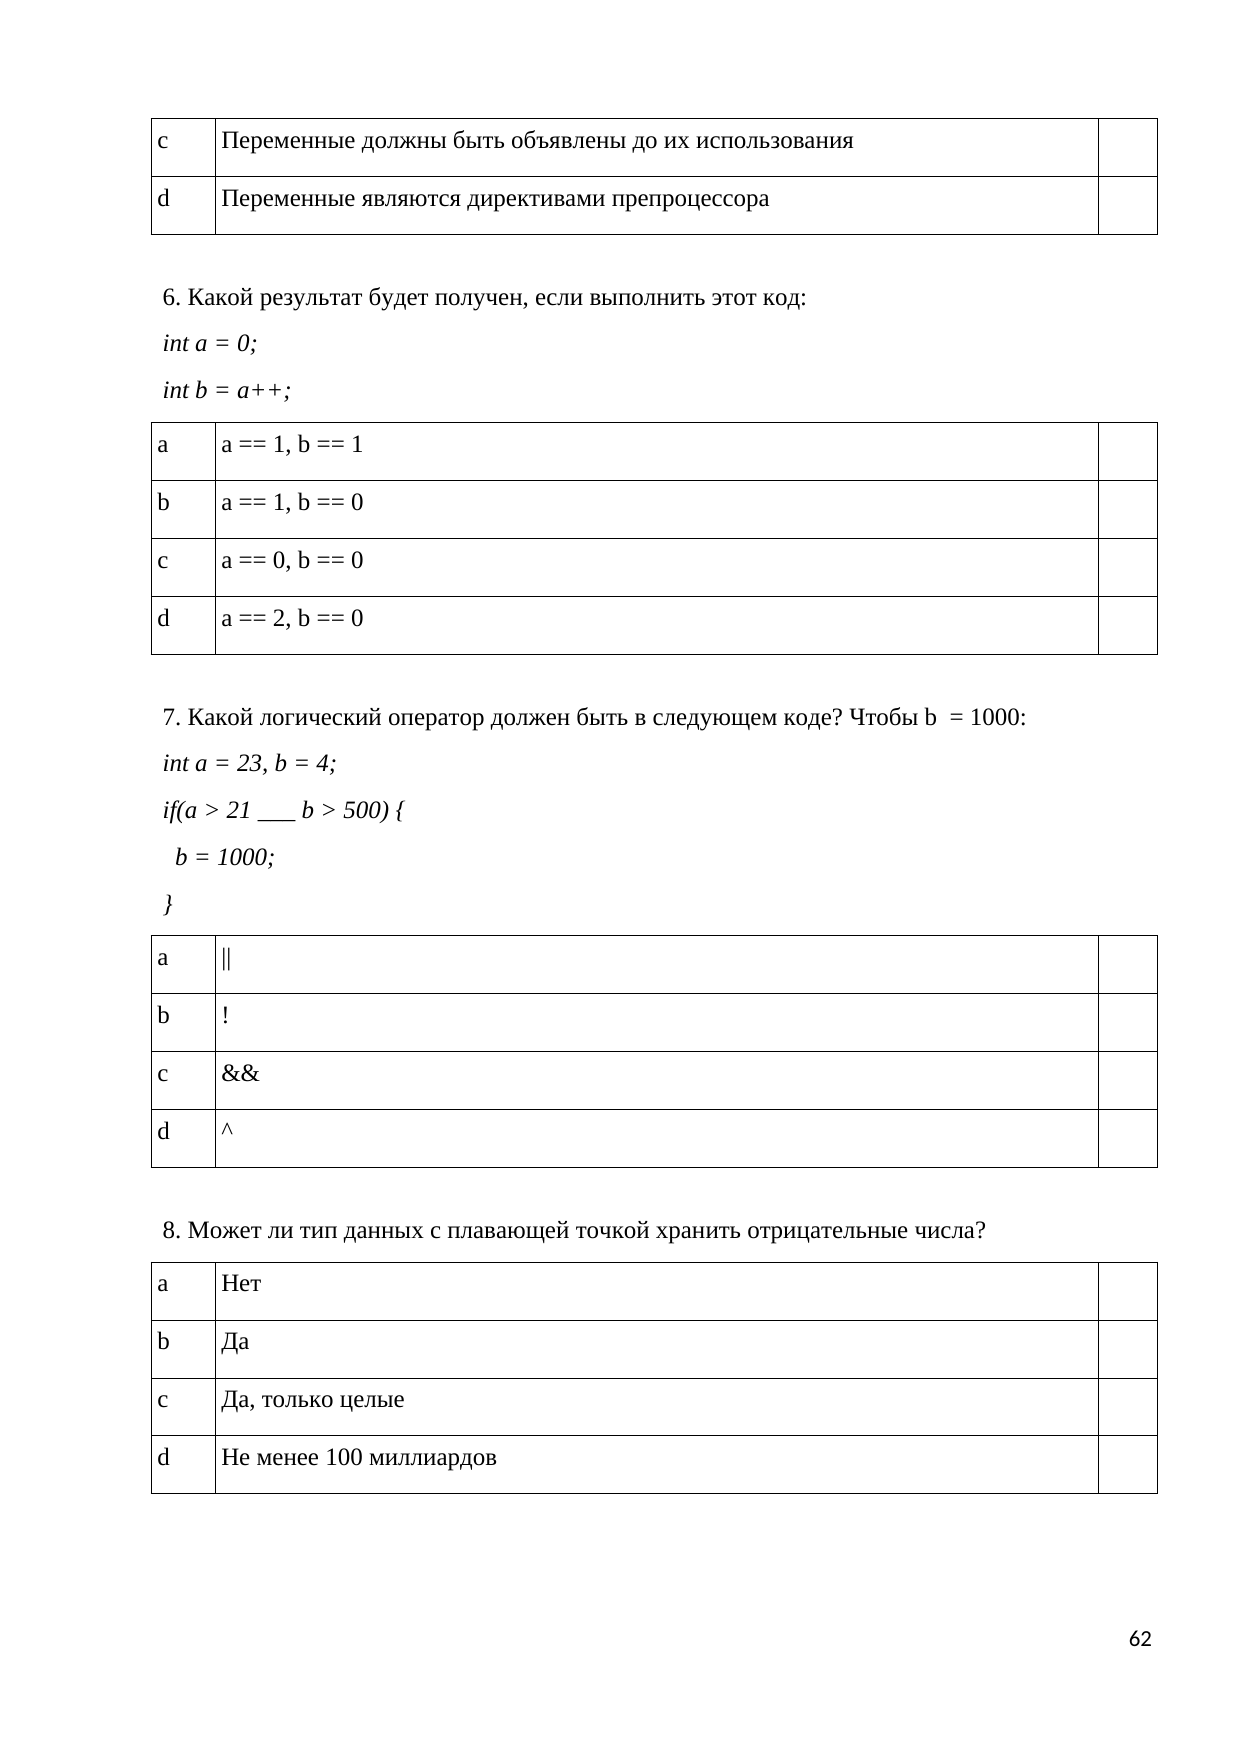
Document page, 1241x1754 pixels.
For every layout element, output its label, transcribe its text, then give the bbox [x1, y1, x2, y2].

table_cell a == 2, b == 0 [216, 597, 1098, 654]
table_cell d [152, 177, 215, 234]
text if(a > 21 ___ b > 500) { [162, 795, 1152, 824]
table_cell Да [216, 1321, 1098, 1377]
table_cell [1099, 1379, 1157, 1435]
table_cell [1099, 481, 1157, 538]
table_cell d [152, 1110, 215, 1167]
table_cell a == 0, b == 0 [216, 539, 1098, 596]
table_cell ^ [216, 1110, 1098, 1167]
table_cell [1099, 539, 1157, 596]
table_cell && [216, 1052, 1098, 1109]
text int a = 0; [162, 328, 1152, 357]
table_cell Переменные должны быть объявлены до их использования [216, 119, 1098, 176]
table_header a [152, 936, 215, 993]
table_cell d [152, 1436, 215, 1493]
table_header [1099, 936, 1157, 993]
text 7. Какой логический оператор должен быть в следующем коде? Чтобы b = 1000: [162, 702, 1152, 730]
text 6. Какой результат будет получен, если выполнить этот код: [162, 282, 1152, 311]
table_header Нет [216, 1263, 1098, 1319]
text } [162, 889, 1152, 917]
table_cell Не менее 100 миллиардов [216, 1436, 1098, 1493]
text int b = a++; [162, 375, 1152, 404]
table_cell d [152, 597, 215, 654]
table_cell c [152, 1379, 215, 1435]
table_header [1099, 1263, 1157, 1319]
table_cell ! [216, 994, 1098, 1051]
table_cell a == 1, b == 0 [216, 481, 1098, 538]
table_cell [1099, 119, 1157, 176]
table_cell b [152, 1321, 215, 1377]
table_cell [1099, 1436, 1157, 1493]
table_cell [1099, 994, 1157, 1051]
table_cell [1099, 177, 1157, 234]
table_header || [216, 936, 1098, 993]
table_cell Переменные являются директивами препроцессора [216, 177, 1098, 234]
text int a = 23, b = 4; [162, 748, 1152, 777]
table_header [1099, 423, 1157, 480]
table_cell c [152, 539, 215, 596]
table_cell b [152, 481, 215, 538]
table_header a [152, 423, 215, 480]
table_cell [1099, 1110, 1157, 1167]
table_cell b [152, 994, 215, 1051]
table_cell [1099, 1321, 1157, 1377]
text 8. Может ли тип данных с плавающей точкой хранить отрицательные числа? [162, 1215, 1152, 1244]
table_cell c [152, 119, 215, 176]
table_cell [1099, 597, 1157, 654]
table_cell Да, только целые [216, 1379, 1098, 1435]
table_header a == 1, b == 1 [216, 423, 1098, 480]
text b = 1000; [162, 842, 1152, 871]
table_cell c [152, 1052, 215, 1109]
table_cell [1099, 1052, 1157, 1109]
table_header a [152, 1263, 215, 1319]
